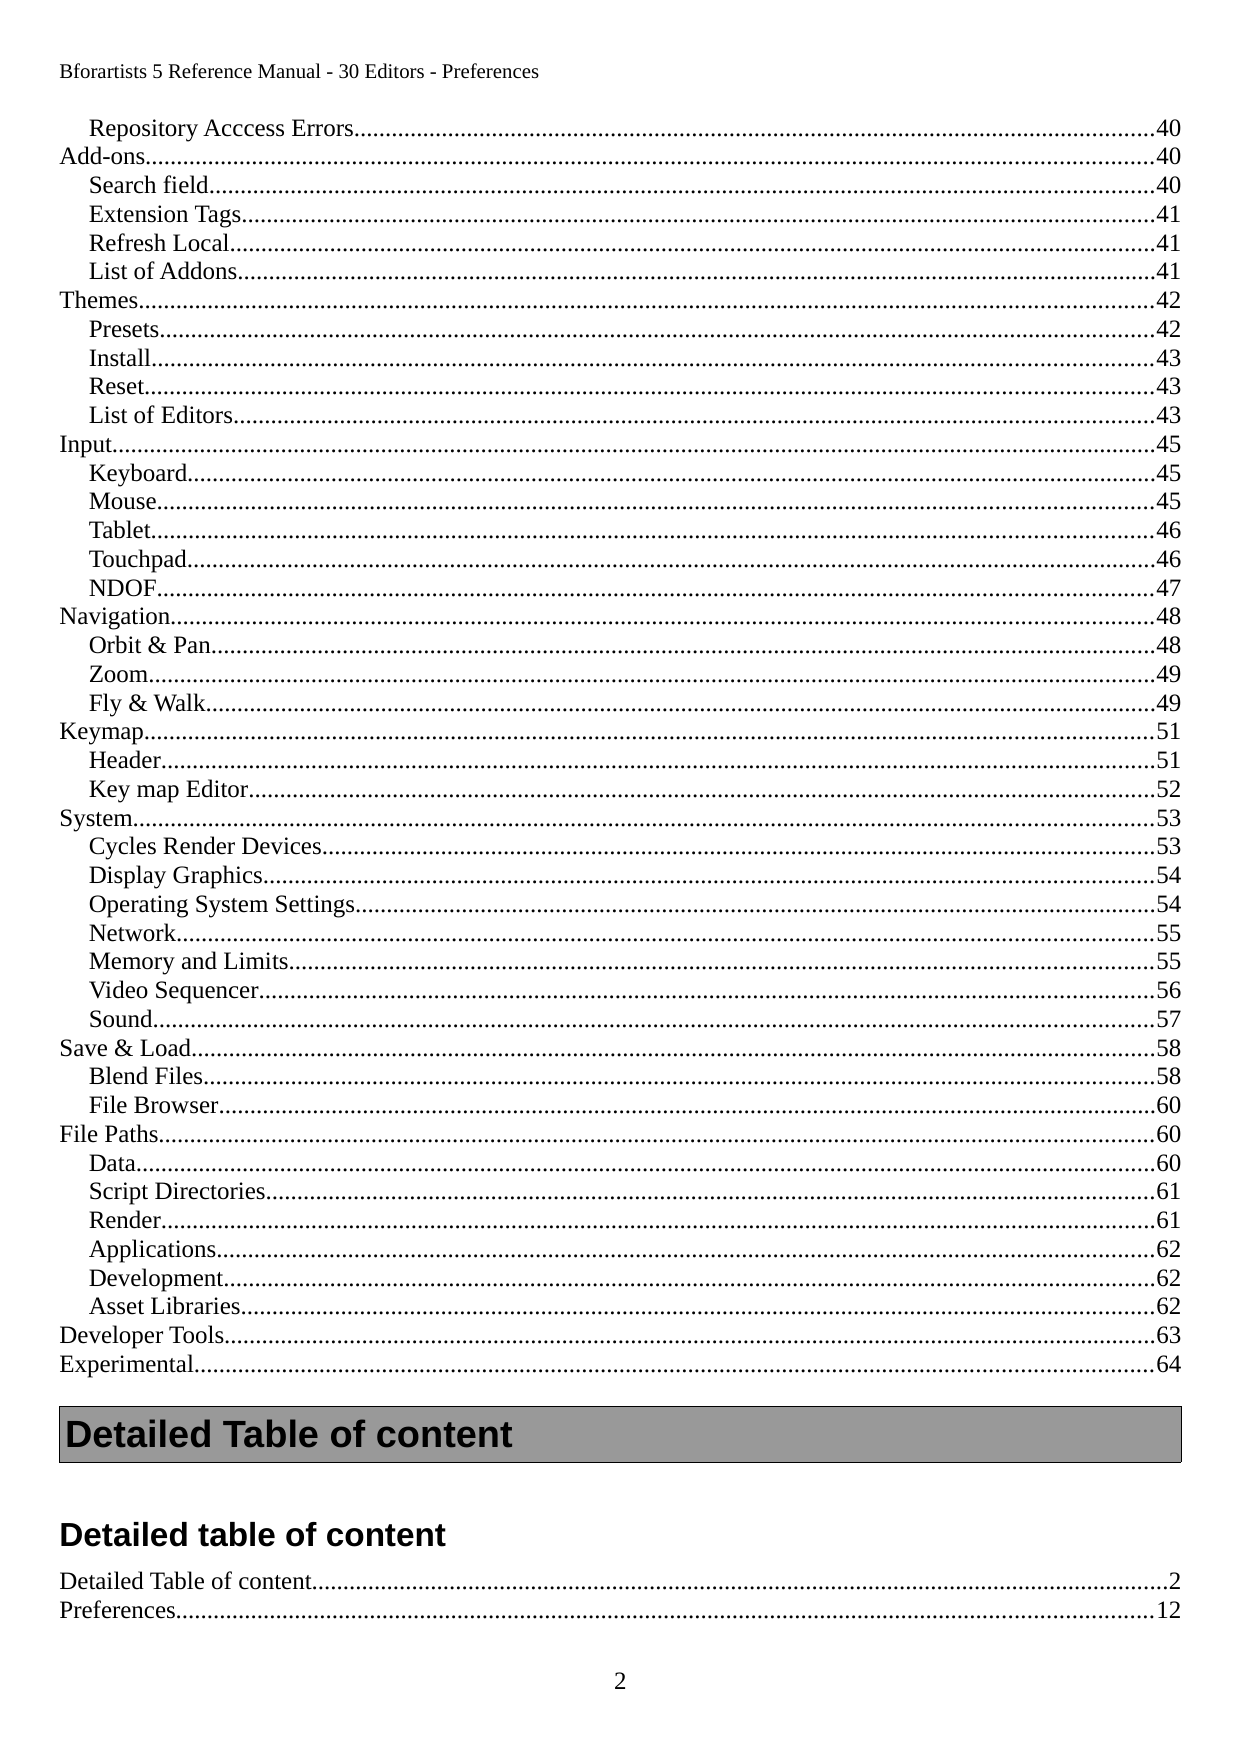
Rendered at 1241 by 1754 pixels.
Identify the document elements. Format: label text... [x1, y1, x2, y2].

text List of Addons 41 [88, 256, 1181, 285]
text Reset 43 [88, 371, 1181, 400]
text Search field 40 [88, 170, 1181, 199]
text Input 45 [59, 429, 1181, 458]
text Video Sequencer 56 [88, 975, 1181, 1004]
text Detailed Table of content 2 [59, 1566, 1181, 1595]
text Presets 42 [88, 314, 1181, 343]
text Refresh Local 41 [88, 228, 1181, 256]
text Touchpad 46 [88, 544, 1181, 573]
text List of Editors 43 [88, 400, 1181, 429]
text Operating System Settings 54 [88, 889, 1181, 918]
text Cycles Render Devices 53 [88, 831, 1181, 860]
text Add-ons 40 [59, 141, 1181, 170]
text Asset Libraries 62 [88, 1291, 1181, 1320]
text Orbit & Pan 48 [88, 630, 1181, 659]
table_header Detailed Table of content [60, 1407, 1181, 1462]
text Extension Tags 41 [88, 199, 1181, 228]
text Save & Load 58 [59, 1033, 1181, 1061]
text Applications 62 [88, 1234, 1181, 1263]
text System 53 [59, 803, 1181, 831]
text Memory and Limits 55 [88, 946, 1181, 975]
text Fly & Walk 49 [88, 688, 1181, 716]
text Blend Files 58 [88, 1061, 1181, 1090]
text Repository Acccess Errors 40 [88, 113, 1181, 141]
text Mouse 45 [88, 486, 1181, 515]
text Display Graphics 54 [88, 860, 1181, 889]
text Header 51 [88, 745, 1181, 774]
text Render 61 [88, 1205, 1181, 1234]
text Keymap 51 [59, 716, 1181, 745]
text Key map Editor 52 [88, 774, 1181, 803]
text Script Directories 61 [88, 1176, 1181, 1205]
text Development 62 [88, 1263, 1181, 1291]
text Zoom 49 [88, 659, 1181, 688]
text Experimental 64 [59, 1349, 1181, 1378]
text Tablet 46 [88, 515, 1181, 544]
text Preferences 12 [59, 1595, 1181, 1624]
text Network 55 [88, 918, 1181, 946]
text Themes 42 [59, 285, 1181, 314]
text Developer Tools 63 [59, 1320, 1181, 1349]
subtitle Detailed table of content [59, 1515, 1181, 1554]
text Keyboard 45 [88, 458, 1181, 486]
text File Paths 60 [59, 1119, 1181, 1148]
text Install 43 [88, 343, 1181, 371]
text Sound 57 [88, 1004, 1181, 1033]
text File Browser 60 [88, 1090, 1181, 1119]
text NDOF 47 [88, 573, 1181, 601]
text Data 60 [88, 1148, 1181, 1176]
text Navigation 48 [59, 601, 1181, 630]
